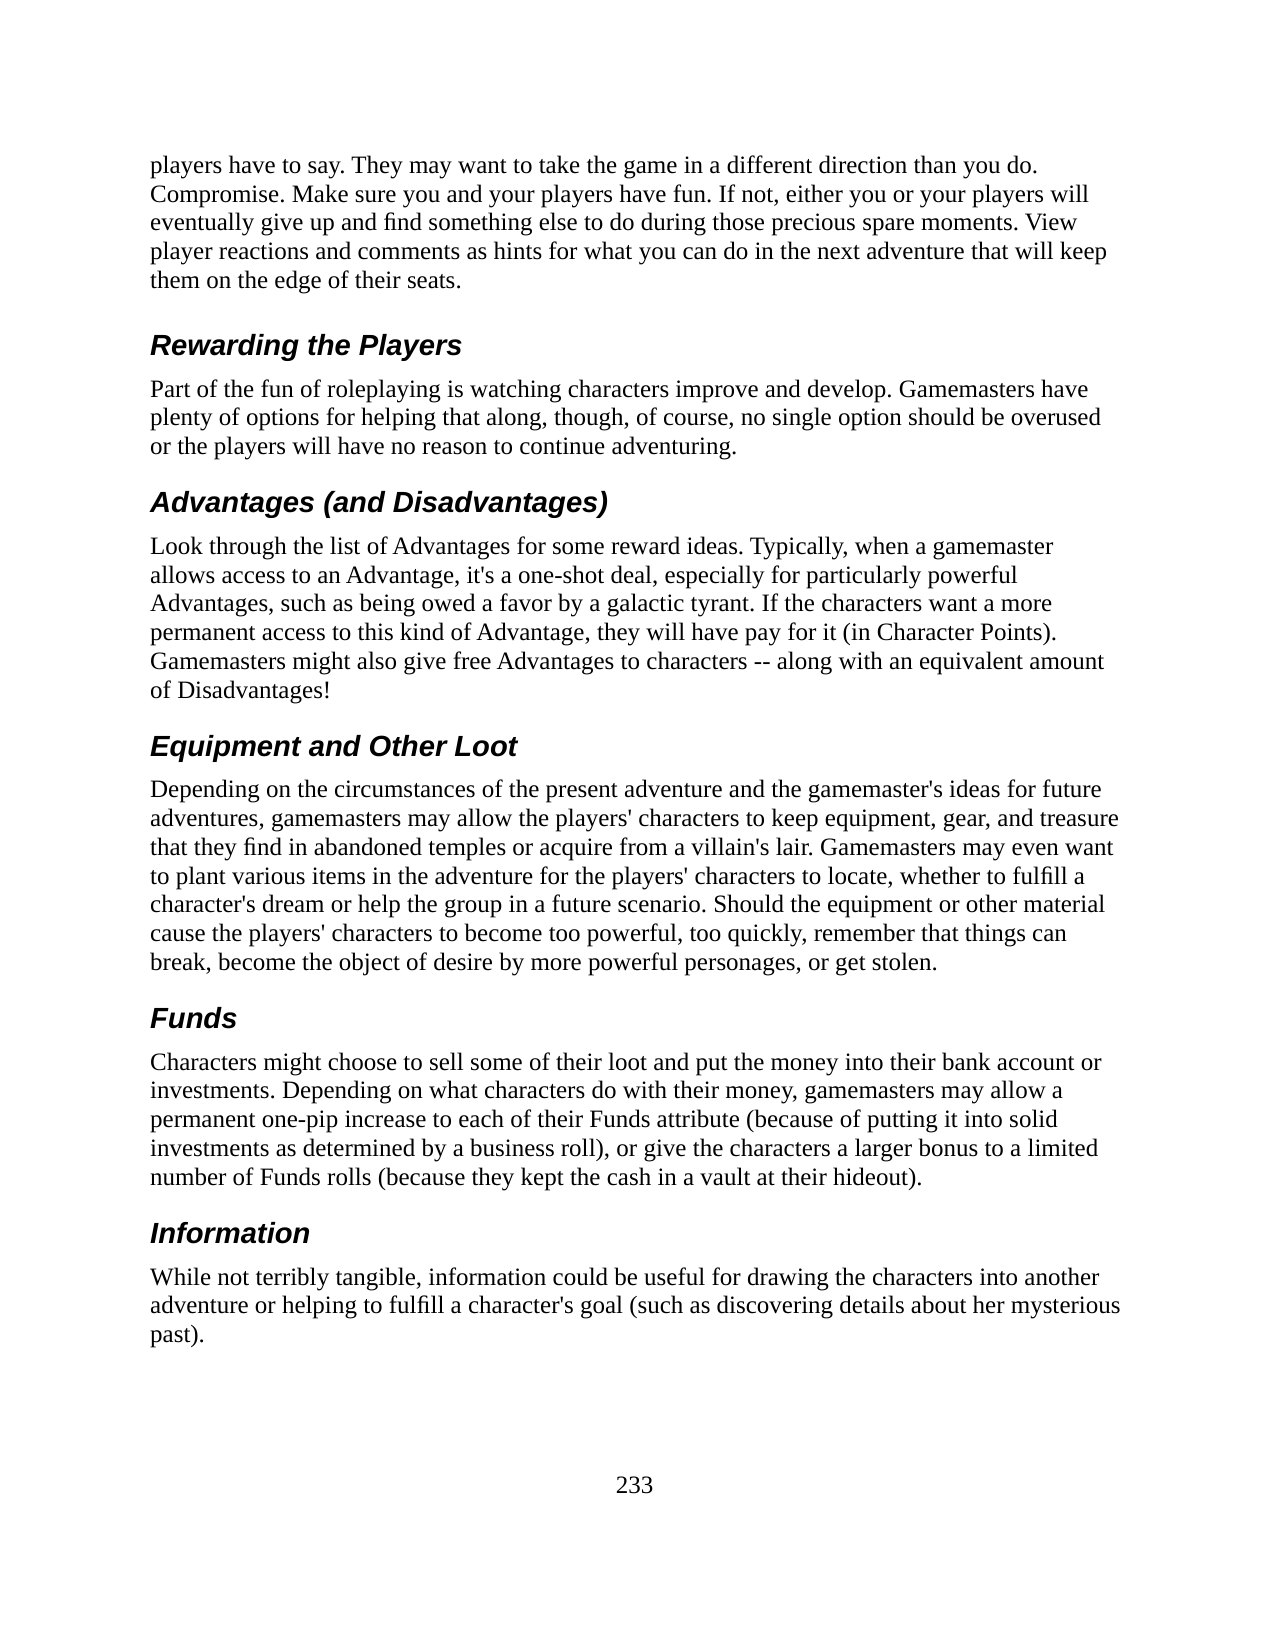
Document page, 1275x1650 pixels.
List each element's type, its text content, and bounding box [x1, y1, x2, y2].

subtitle Advantages (and Disadvantages) [150, 485, 1125, 518]
text Characters might choose to sell some of their loot and put the money into their bank account or investments. Depending on what characters do with their money, gamemasters may allow a permanent one-pip increase to each of their Funds attribute (because of putting it into solid investments as determined by a business roll), or give the characters a larger bonus to a limited number of Funds rolls (because they kept the cash in a vault at their hideout). [150, 1047, 1125, 1191]
subtitle Information [150, 1216, 1125, 1249]
text Look through the list of Advantages for some reward ideas. Typically, when a gamemaster allows access to an Advantage, it's a one-shot deal, especially for particularly powerful Advantages, such as being owed a favor by a galactic tyrant. If the characters want a more permanent access to this kind of Advantage, they will have pay for it (in Character Points). Gamemasters might also give free Advantages to characters -- along with an equivalent amount of Disadvantages! [150, 531, 1125, 703]
subtitle Rewarding the Players [150, 328, 1125, 361]
subtitle Equipment and Other Loot [150, 728, 1125, 762]
text While not terribly tangible, information could be useful for drawing the characters into another adventure or helping to fulﬁll a character's goal (such as discovering details about her mysterious past). [150, 1262, 1125, 1348]
text Depending on the circumstances of the present adventure and the gamemaster's ideas for future adventures, gamemasters may allow the players' characters to keep equipment, gear, and treasure that they ﬁnd in abandoned temples or acquire from a villain's lair. Gamemasters may even want to plant various items in the adventure for the players' characters to locate, whether to fulﬁll a character's dream or help the group in a future scenario. Should the equipment or other material cause the players' characters to become too powerful, too quickly, remember that things can break, become the object of desire by more powerful personages, or get stolen. [150, 774, 1125, 976]
text Part of the fun of roleplaying is watching characters improve and develop. Gamemasters have plenty of options for helping that along, though, of course, no single option should be overused or the players will have no reason to continue adventuring. [150, 374, 1125, 460]
subtitle Funds [150, 1001, 1125, 1034]
text players have to say. They may want to take the game in a different direction than you do. Compromise. Make sure you and your players have fun. If not, either you or your players will eventually give up and ﬁnd something else to do during those precious spare moments. View player reactions and comments as hints for what you can do in the next adventure that will keep them on the edge of their seats. [150, 150, 1125, 294]
